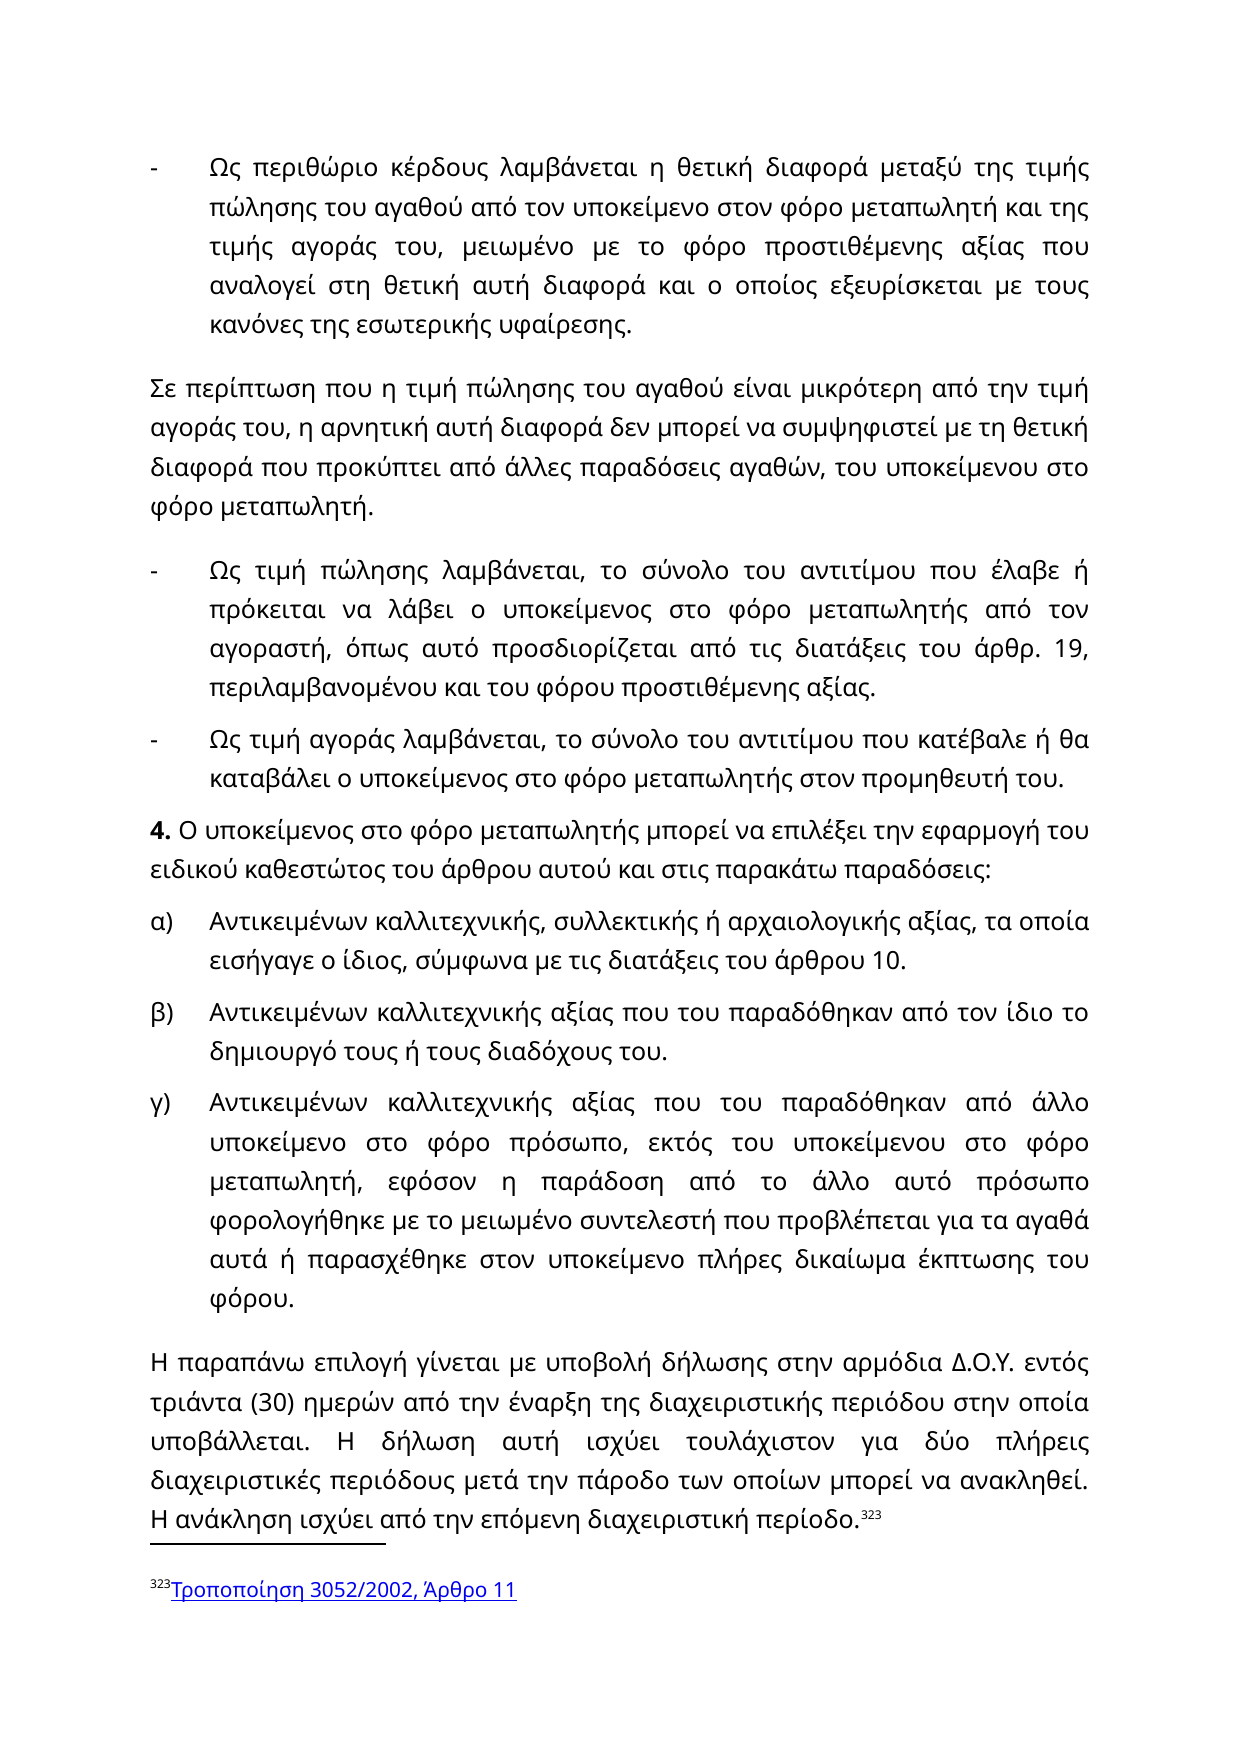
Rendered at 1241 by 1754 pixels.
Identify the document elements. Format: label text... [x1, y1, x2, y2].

text Η παραπάνω επιλογή γίνεται με υποβολή δήλωσης στην αρμόδια Δ.Ο.Υ. εντός τριάντα (30) ημερών από την έναρξη της διαχειριστικής περιόδου στην οποία υποβάλλεται. Η δήλωση αυτή ισχύει τουλάχιστον για δύο πλήρεις διαχειριστικές περιόδους μετά την πάροδο των οποίων μπορεί να ανακληθεί. Η ανάκληση ισχύει από την επόμενη διαχειριστική περίοδο. [150, 1345, 1090, 1536]
text Τροποποίηση 3052/2002, Άρθρο 11 [150, 1576, 1090, 1604]
list β) Αντικειμένων καλλιτεχνικής αξίας που του παραδόθηκαν από τον ίδιο το δημιουργό τους ή τους διαδόχους του. [150, 994, 1090, 1067]
text 4. Ο υποκείμενος στο φόρο μεταπωλητής μπορεί να επιλέξει την εφαρμογή του ειδικού καθεστώτος του άρθρου αυτού και στις παρακάτω παραδόσεις: [150, 812, 1090, 886]
list - Ως περιθώριο κέρδους λαμβάνεται η θετική διαφορά μεταξύ της τιμής πώλησης του αγαθού από τον υποκείμενο στον φόρο μεταπωλητή και της τιμής αγοράς του, μειωμένο με το φόρο προστιθέμενης αξίας που αναλογεί στη θετική αυτή διαφορά και ο οποίος εξευρίσκεται με τους κανόνες της εσωτερικής υφαίρεσης. [150, 150, 1090, 341]
list γ) Αντικειμένων καλλιτεχνικής αξίας που του παραδόθηκαν από άλλο υποκείμενο στο φόρο πρόσωπο, εκτός του υποκείμενου στο φόρο μεταπωλητή, εφόσον η παράδοση από το άλλο αυτό πρόσωπο φορολογήθηκε με το μειωμένο συντελεστή που προβλέπεται για τα αγαθά αυτά ή παρασχέθηκε στον υποκείμενο πλήρες δικαίωμα έκπτωσης του φόρου. [150, 1085, 1090, 1315]
list - Ως τιμή αγοράς λαμβάνεται, το σύνολο του αντιτίμου που κατέβαλε ή θα καταβάλει ο υποκείμενος στο φόρο μεταπωλητής στον προμηθευτή του. [150, 722, 1090, 795]
list α) Αντικειμένων καλλιτεχνικής, συλλεκτικής ή αρχαιολογικής αξίας, τα οποία εισήγαγε ο ίδιος, σύμφωνα με τις διατάξεις του άρθρου 10. [150, 903, 1090, 977]
text Σε περίπτωση που η τιμή πώλησης του αγαθού είναι μικρότερη από την τιμή αγοράς του, η αρνητική αυτή διαφορά δεν μπορεί να συμψηφιστεί με τη θετική διαφορά που προκύπτει από άλλες παραδόσεις αγαθών, του υποκείμενου στο φόρο μεταπωλητή. [150, 371, 1090, 522]
list - Ως τιμή πώλησης λαμβάνεται, το σύνολο του αντιτίμου που έλαβε ή πρόκειται να λάβει ο υποκείμενος στο φόρο μεταπωλητής από τον αγοραστή, όπως αυτό προσδιορίζεται από τις διατάξεις του άρθρ. 19, περιλαμβανομένου και του φόρου προστιθέμενης αξίας. [150, 552, 1090, 704]
